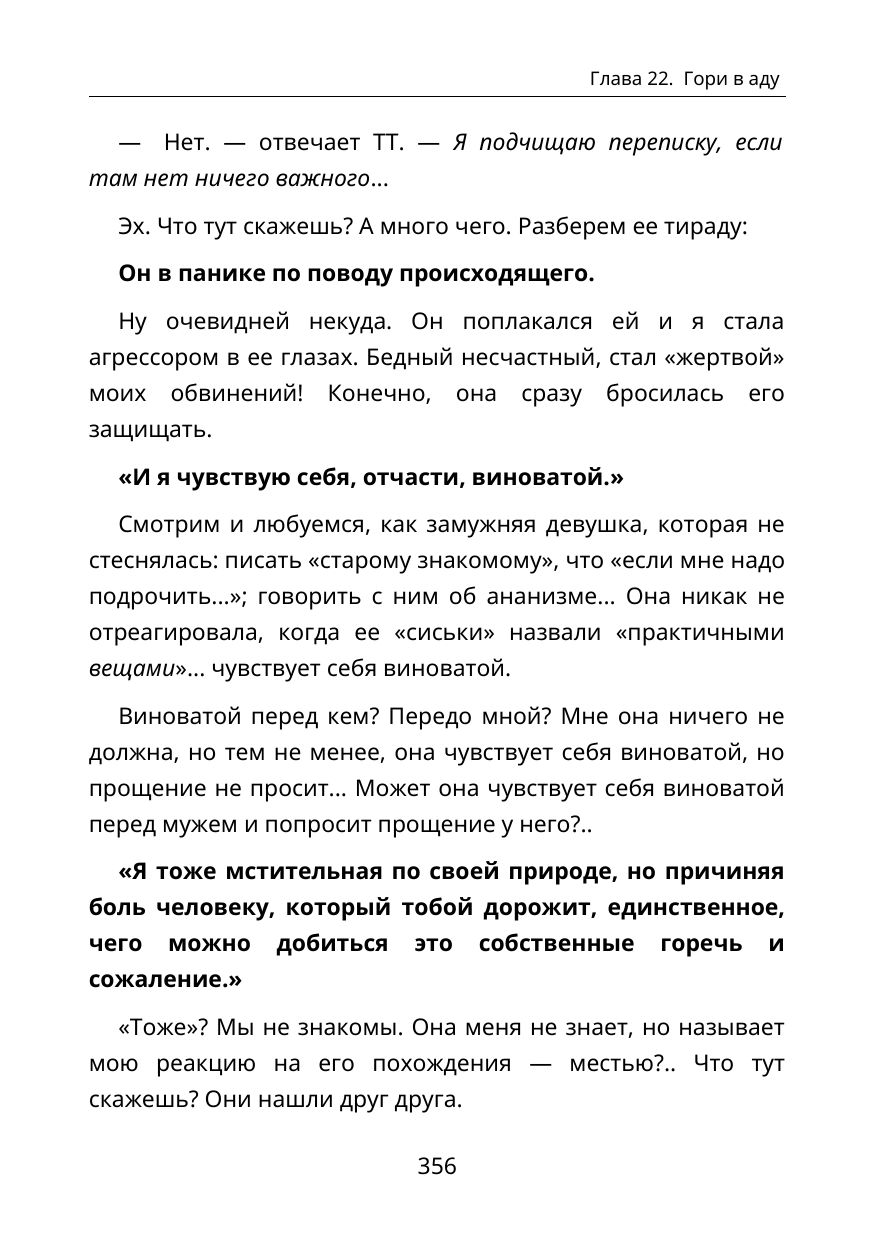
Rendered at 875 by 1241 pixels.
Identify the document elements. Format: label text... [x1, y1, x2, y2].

text Эх. Что тут скажешь? А много чего. Разберем ее тираду: [88, 210, 786, 241]
text «Тоже»? Мы не знакомы. Она меня не знает, но называет мою реакцию на его похождения — местью?.. Что тут скажешь? Они нашли друг друга. [88, 1011, 786, 1114]
list Нет. — отвечает ТТ. — Я подчищаю переписку, если там нет ничего важного... [88, 126, 786, 193]
text Смотрим и любуемся, как замужняя девушка, которая не стеснялась: писать «старому знакомому», что «если мне надо подрочить...»; говорить с ним об ананизме... Она никак не отреагировала, когда ее «сиськи» назвали «практичными вещами»... чувствует себя виноватой. [88, 508, 786, 683]
text Виноватой перед кем? Передо мной? Мне она ничего не должна, но тем не менее, она чувствует себя виноватой, но прощение не просит... Может она чувствует себя виноватой перед мужем и попросит прощение у него?.. [88, 700, 786, 839]
text Он в панике по поводу происходящего. [88, 257, 786, 289]
text «Я тоже мстительная по своей природе, но причиняя боль человеку, который тобой дорожит, единственное, чего можно добиться это собственные горечь и сожаление.» [88, 855, 786, 994]
text Ну очевидней некуда. Он поплакался ей и я стала агрессором в ее глазах. Бедный несчастный, стал «жертвой» моих обвинений! Конечно, она сразу бросилась его защищать. [88, 305, 786, 444]
text «И я чувствую себя, отчасти, виноватой.» [88, 461, 786, 492]
